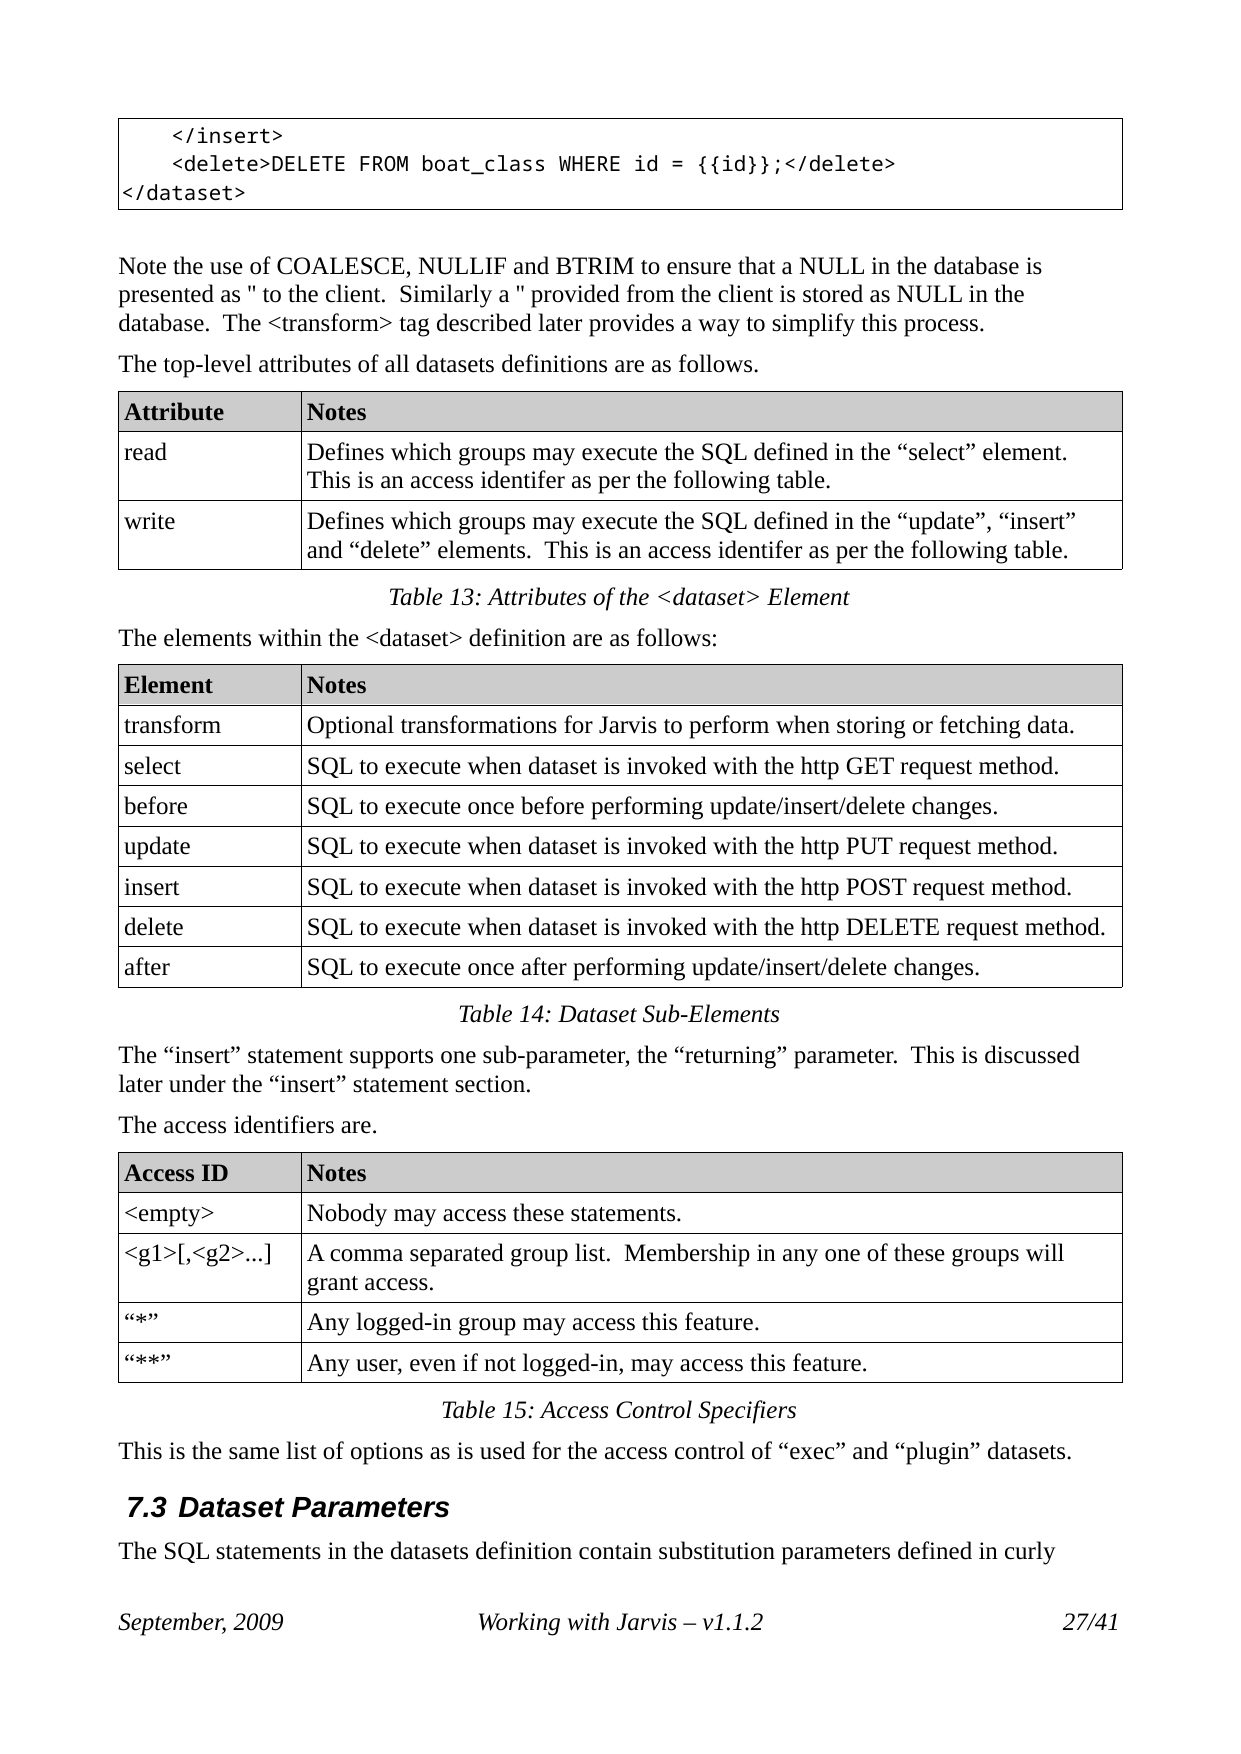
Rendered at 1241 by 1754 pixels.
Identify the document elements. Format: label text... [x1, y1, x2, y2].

table_cell Defines which groups may execute the SQL defined in the “update”, “insert” and “delete” elements. This is an access identifer as per the following table. [302, 501, 1122, 569]
table_cell <empty> [119, 1193, 301, 1232]
table_cell delete [119, 907, 301, 946]
table_cell SQL to execute when dataset is invoked with the http GET request method. [302, 746, 1122, 785]
table_cell Nobody may access these statements. [302, 1193, 1122, 1232]
table_header Element [119, 665, 301, 704]
text The “insert” statement supports one sub-parameter, the “returning” parameter. This is discussed later under the “insert” statement section. [118, 1041, 1122, 1098]
table_cell transform [119, 706, 301, 745]
table_cell “**” [119, 1343, 301, 1382]
table_cell SQL to execute once after performing update/insert/delete changes. [302, 947, 1122, 987]
table_cell after [119, 947, 301, 987]
table_cell update [119, 827, 301, 866]
table_cell insert [119, 867, 301, 906]
table_cell select [119, 746, 301, 785]
text The access identifiers are. [118, 1111, 1122, 1139]
table_cell Optional transformations for Jarvis to perform when storing or fetching data. [302, 706, 1122, 745]
table_header Access ID [119, 1153, 301, 1192]
table_cell Any logged-in group may access this feature. [302, 1303, 1122, 1342]
text The SQL statements in the datasets definition contain substitution parameters defined in curly [118, 1536, 1122, 1564]
table_cell SQL to execute when dataset is invoked with the http POST request method. [302, 867, 1122, 906]
table_cell read [119, 432, 301, 500]
table_header Notes [302, 665, 1122, 704]
text Table 14: Dataset Sub-Elements [118, 999, 1122, 1028]
text This is the same list of options as is used for the access control of “exec” and “plugin” datasets. [118, 1436, 1122, 1465]
text Table 15: Access Control Specifiers [118, 1395, 1122, 1423]
table_cell SQL to execute when dataset is invoked with the http DELETE request method. [302, 907, 1122, 946]
text </dataset> [119, 175, 1122, 209]
table_cell SQL to execute when dataset is invoked with the http PUT request method. [302, 827, 1122, 866]
text </insert> [119, 119, 1122, 147]
table_cell “*” [119, 1303, 301, 1342]
text The top-level attributes of all datasets definitions are as follows. [118, 349, 1122, 378]
table_cell Any user, even if not logged-in, may access this feature. [302, 1343, 1122, 1382]
text <delete>DELETE FROM boat_class WHERE id = {{id}};</delete> [119, 147, 1122, 175]
table_cell before [119, 786, 301, 826]
table_cell Defines which groups may execute the SQL defined in the “select” element. This is an access identifer as per the following table. [302, 432, 1122, 500]
table_header Notes [302, 392, 1122, 431]
table_header Notes [302, 1153, 1122, 1192]
subtitle Dataset Parameters [118, 1490, 1122, 1523]
table_cell <g1>[,<g2>...] [119, 1234, 301, 1302]
text The elements within the <dataset> definition are as follows: [118, 623, 1122, 652]
table_cell SQL to execute once before performing update/insert/delete changes. [302, 786, 1122, 826]
table_cell write [119, 501, 301, 569]
text Note the use of COALESCE, NULLIF and BTRIM to ensure that a NULL in the database is presented as '' to the client. Similarly a '' provided from the client is stored as NULL in the database. The <transform> tag described later provides a way to simplify this process. [118, 251, 1122, 337]
table_cell A comma separated group list. Membership in any one of these groups will grant access. [302, 1234, 1122, 1302]
text Table 13: Attributes of the <dataset> Element [118, 582, 1122, 611]
table_header Attribute [119, 392, 301, 431]
